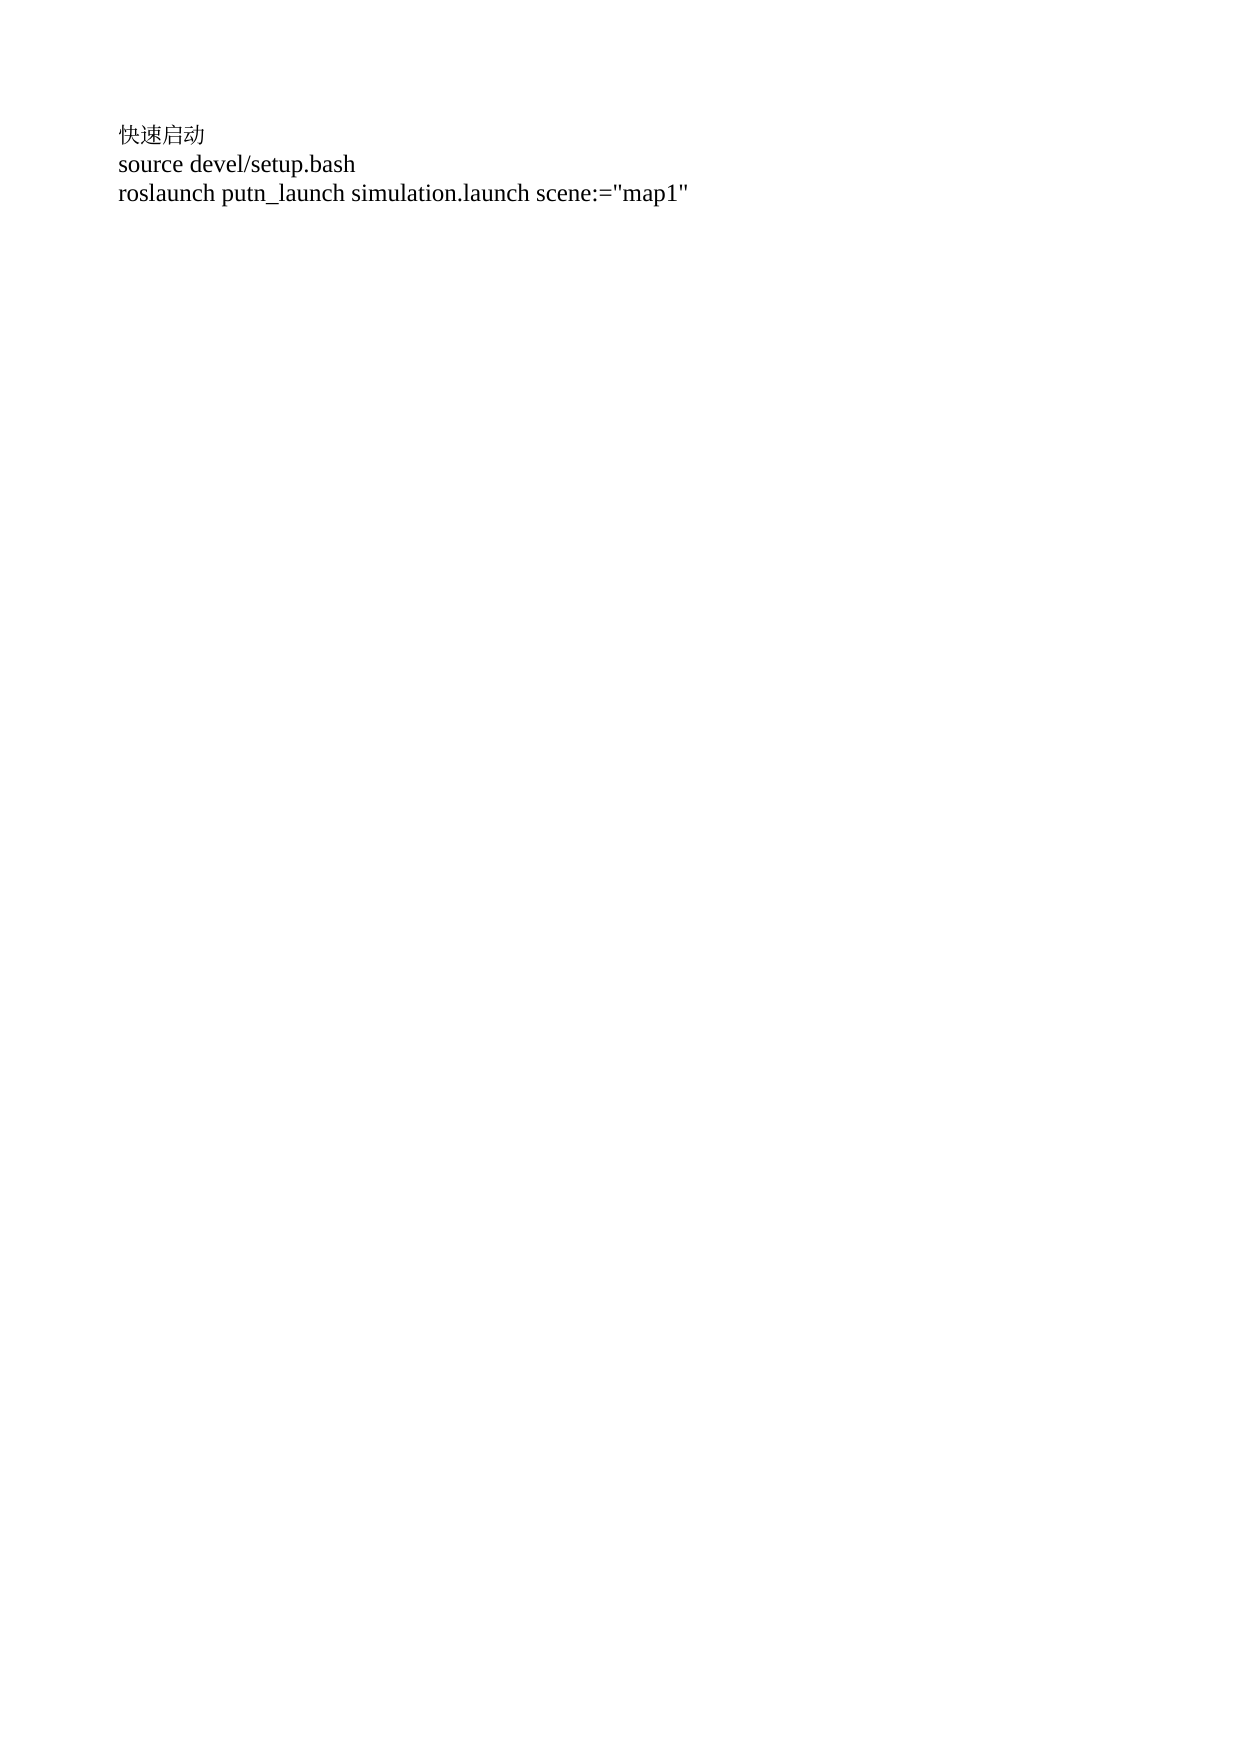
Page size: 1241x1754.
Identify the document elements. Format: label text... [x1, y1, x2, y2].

text source devel/setup.bash [118, 149, 1122, 178]
text roslaunch putn_launch simulation.launch scene:="map1" [118, 178, 1122, 207]
text 快速启动 [118, 118, 1122, 149]
